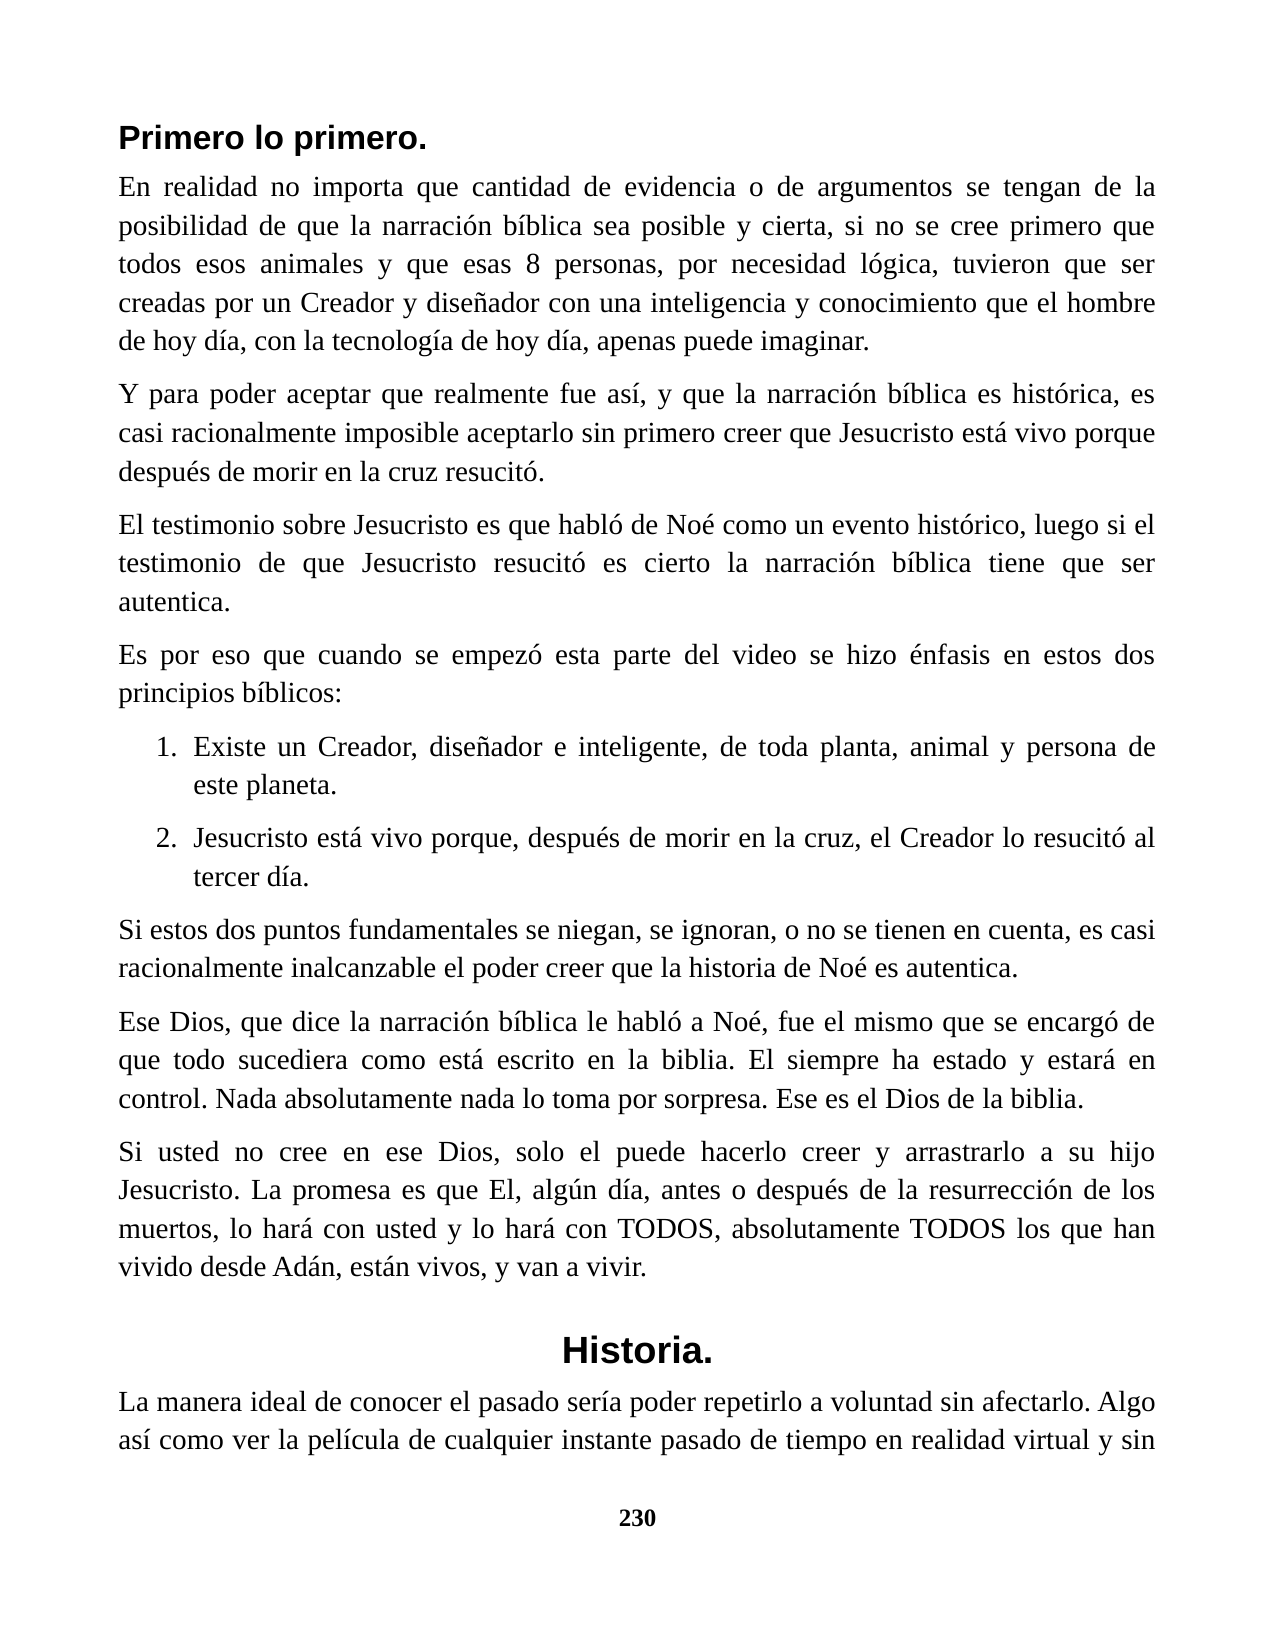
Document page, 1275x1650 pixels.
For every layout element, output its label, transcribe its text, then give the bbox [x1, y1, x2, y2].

subtitle Historia. [118, 1328, 1157, 1371]
text Es por eso que cuando se empezó esta parte del video se hizo énfasis en estos dos principios bíblicos: [118, 637, 1157, 709]
text Si usted no cree en ese Dios, solo el puede hacerlo creer y arrastrarlo a su hijo Jesucristo. La promesa es que El, algún día, antes o después de la resurrección de los muertos, lo hará con usted y lo hará con TODOS, absolutamente TODOS los que han vivido desde Adán, están vivos, y van a vivir. [118, 1134, 1157, 1283]
text Ese Dios, que dice la narración bíblica le habló a Noé, fue el mismo que se encargó de que todo sucediera como está escrito en la biblia. El siempre ha estado y estará en control. Nada absolutamente nada lo toma por sorpresa. Ese es el Dios de la biblia. [118, 1004, 1157, 1114]
text La manera ideal de conocer el pasado sería poder repetirlo a voluntad sin afectarlo. Algo así como ver la película de cualquier instante pasado de tiempo en realidad virtual y sin [118, 1384, 1157, 1456]
text El testimonio sobre Jesucristo es que habló de Noé como un evento histórico, luego si el testimonio de que Jesucristo resucitó es cierto la narración bíblica tiene que ser autentica. [118, 507, 1157, 617]
text En realidad no importa que cantidad de evidencia o de argumentos se tengan de la posibilidad de que la narración bíblica sea posible y cierta, si no se cree primero que todos esos animales y que esas 8 personas, por necesidad lógica, tuvieron que ser creadas por un Creador y diseñador con una inteligencia y conocimiento que el hombre de hoy día, con la tecnología de hoy día, apenas puede imaginar. [118, 169, 1157, 357]
list Jesucristo está vivo porque, después de morir en la cruz, el Creador lo resucitó al tercer día. [156, 820, 1157, 892]
subtitle Primero lo primero. [118, 118, 1157, 157]
text Y para poder aceptar que realmente fue así, y que la narración bíblica es histórica, es casi racionalmente imposible aceptarlo sin primero creer que Jesucristo está vivo porque después de morir en la cruz resucitó. [118, 377, 1157, 487]
text Si estos dos puntos fundamentales se niegan, se ignoran, o no se tienen en cuenta, es casi racionalmente inalcanzable el poder creer que la historia de Noé es autentica. [118, 912, 1157, 984]
list Existe un Creador, diseñador e inteligente, de toda planta, animal y persona de este planeta. [156, 729, 1157, 801]
